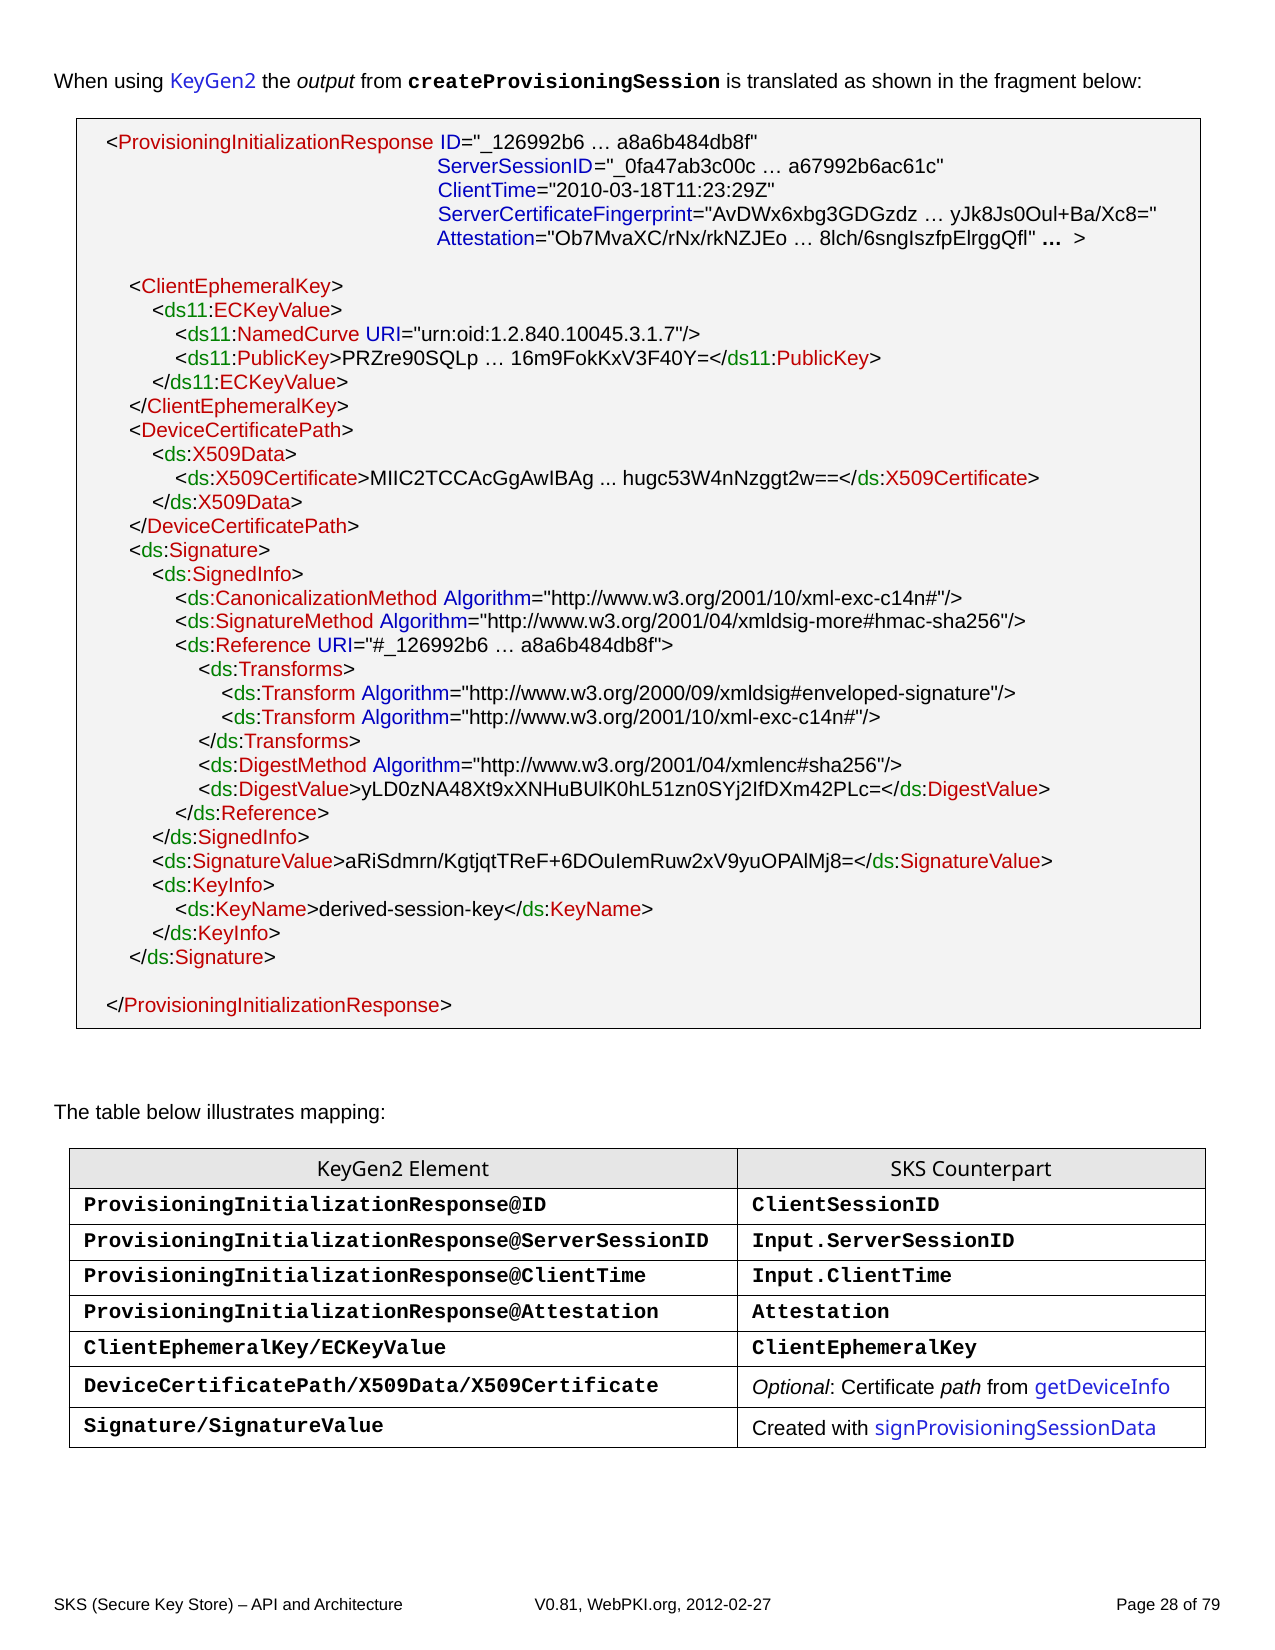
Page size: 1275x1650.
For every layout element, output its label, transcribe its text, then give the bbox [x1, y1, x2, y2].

table_cell DeviceCertificatePath/X509Data/X509Certificate [70, 1367, 737, 1407]
table_header SKS Counterpart [738, 1149, 1205, 1188]
table_cell ProvisioningInitializationResponse@ID [70, 1189, 737, 1224]
table_cell Created with signProvisioningSessionData [738, 1408, 1205, 1447]
table_cell ClientSessionID [738, 1189, 1205, 1224]
table_header KeyGen2 Element [70, 1149, 737, 1188]
table_cell ProvisioningInitializationResponse@Attestation [70, 1296, 737, 1331]
table_cell Input.ServerSessionID [738, 1225, 1205, 1259]
table_cell ProvisioningInitializationResponse@ClientTime [70, 1261, 737, 1295]
table_cell ClientEphemeralKey/ECKeyValue [70, 1332, 737, 1366]
text The table below illustrates mapping: [54, 1100, 1221, 1148]
table_cell Optional: Certificate path from getDeviceInfo [738, 1367, 1205, 1407]
table_cell Input.ClientTime [738, 1261, 1205, 1295]
table_header <ProvisioningInitializationResponse ID="_126992b6 … a8a6b484db8f" ServerSessionID="_0fa47ab3c00c … a67992b6ac61c" ClientTime="2010-03-18T11:23:29Z" ServerCertificateFingerprint="AvDWx6xbg3GDGzdz … yJk8Js0Oul+Ba/Xc8=" Attestation="Ob7MvaXC/rNx/rkNZJEo … 8lch/6sngIszfpElrggQfl" … > <ClientEphemeralKey> <ds11:ECKeyValue> <ds11:NamedCurve URI="urn:oid:1.2.840.10045.3.1.7"/> <ds11:PublicKey>PRZre90SQLp … 16m9FokKxV3F40Y=</ds11:PublicKey> </ds11:ECKeyValue> </ClientEphemeralKey> <DeviceCertificatePath> <ds:X509Data> <ds:X509Certificate>MIIC2TCCAcGgAwIBAg ... hugc53W4nNzggt2w==</ds:X509Certificate> </ds:X509Data> </DeviceCertificatePath> <ds:Signature> <ds:SignedInfo> <ds:CanonicalizationMethod Algorithm="http://www.w3.org/2001/10/xml-exc-c14n#"/> <ds:SignatureMethod Algorithm="http://www.w3.org/2001/04/xmldsig-more#hmac-sha256"/> <ds:Reference URI="#_126992b6 … a8a6b484db8f"> <ds:Transforms> <ds:Transform Algorithm="http://www.w3.org/2000/09/xmldsig#enveloped-signature"/> <ds:Transform Algorithm="http://www.w3.org/2001/10/xml-exc-c14n#"/> </ds:Transforms> <ds:DigestMethod Algorithm="http://www.w3.org/2001/04/xmlenc#sha256"/> <ds:DigestValue>yLD0zNA48Xt9xXNHuBUlK0hL51zn0SYj2IfDXm42PLc=</ds:DigestValue> </ds:Reference> </ds:SignedInfo> <ds:SignatureValue>aRiSdmrn/KgtjqtTReF+6DOuIemRuw2xV9yuOPAlMj8=</ds:SignatureValue> <ds:KeyInfo> <ds:KeyName>derived-session-key</ds:KeyName> </ds:KeyInfo> </ds:Signature> </ProvisioningInitializationResponse> [77, 119, 1200, 1028]
table_cell Attestation [738, 1296, 1205, 1331]
text When using KeyGen2 the output from createProvisioningSession is translated as shown in the fragment below: [54, 66, 1221, 118]
table_cell ClientEphemeralKey [738, 1332, 1205, 1366]
table_cell Signature/SignatureValue [70, 1408, 737, 1447]
table_cell ProvisioningInitializationResponse@ServerSessionID [70, 1225, 737, 1259]
